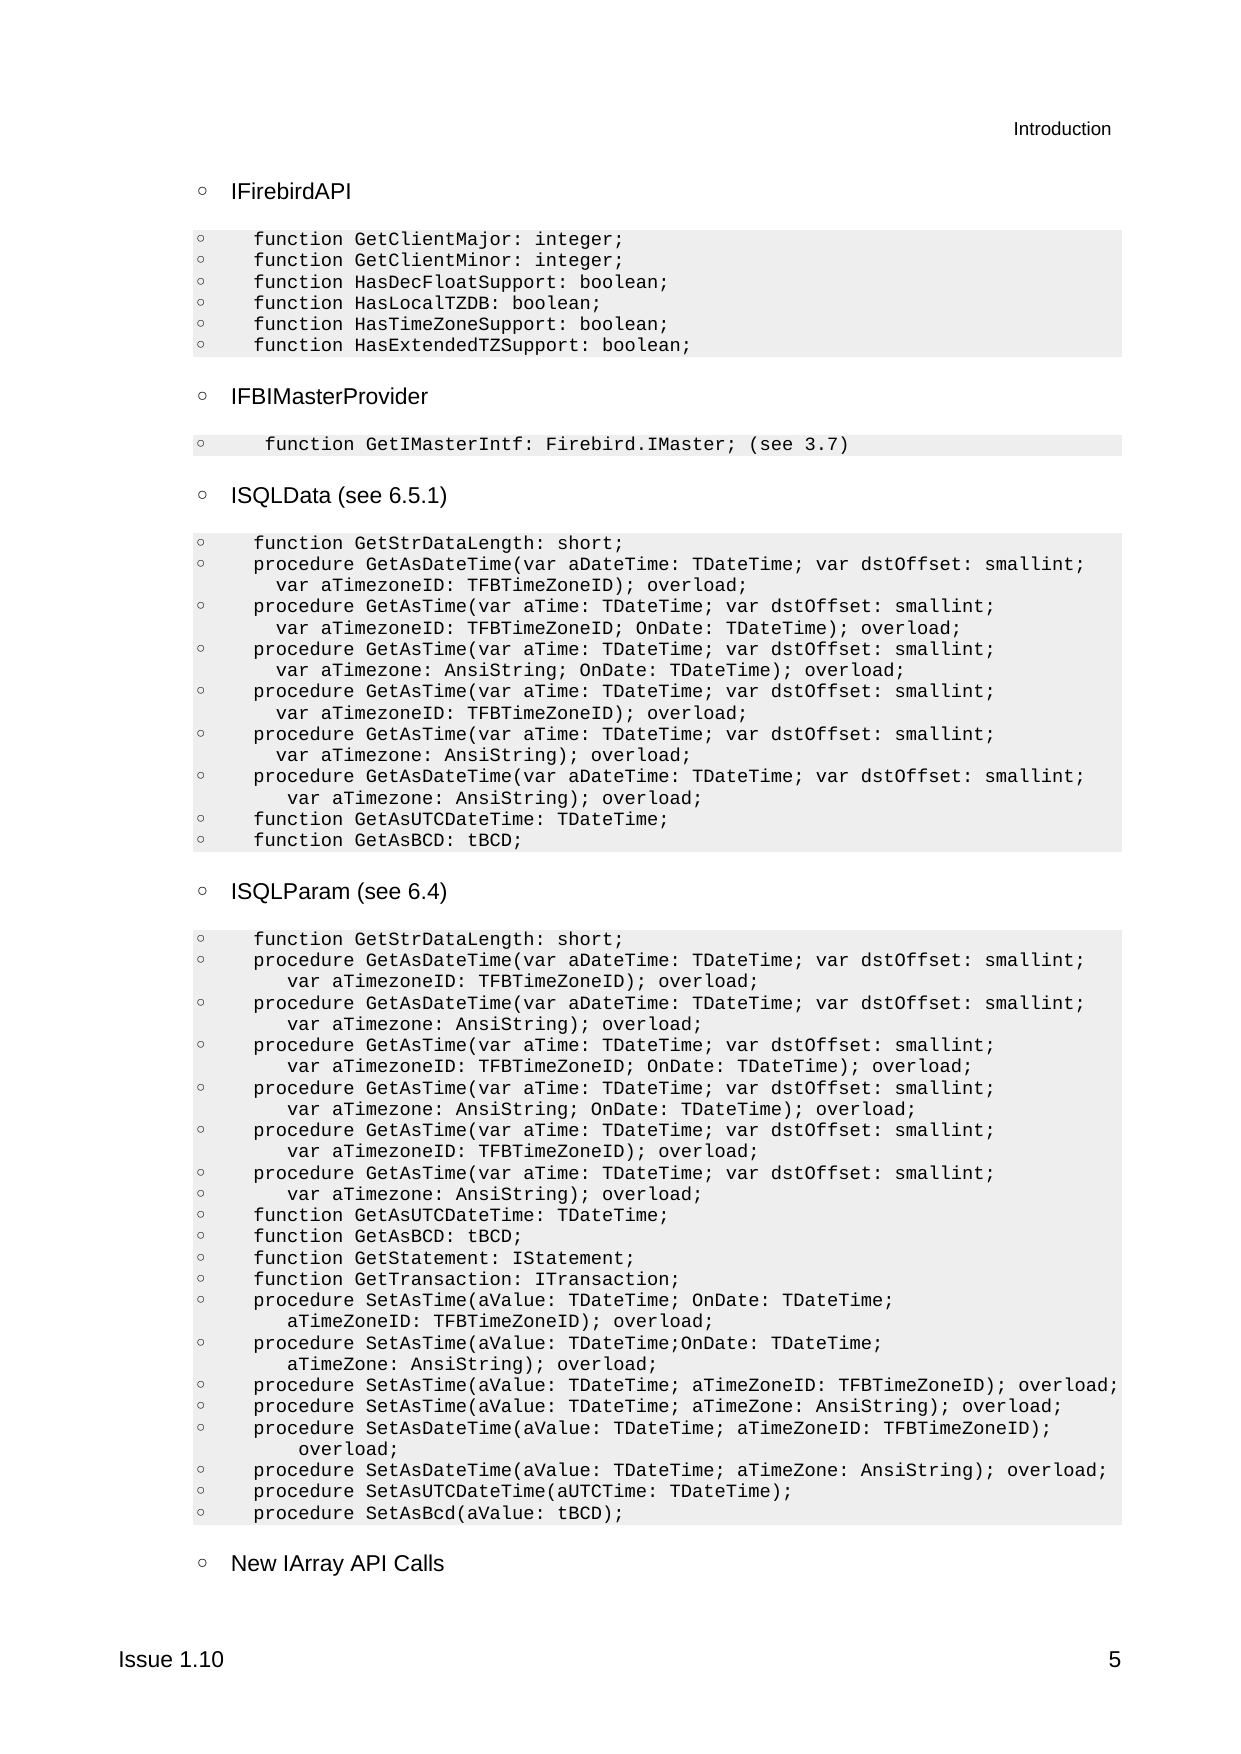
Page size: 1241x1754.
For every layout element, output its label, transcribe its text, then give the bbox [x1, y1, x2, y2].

list function GetAsUTCDateTime: TDateTime; [193, 810, 1122, 831]
list function GetStrDataLength: short; [193, 930, 1122, 951]
list procedure GetAsDateTime(var aDateTime: TDateTime; var dstOffset: smallint; var aTimezone: AnsiString); overload; [193, 993, 1122, 1036]
list ISQLData (see 6.5.1) [193, 482, 1122, 508]
list function HasExtendedTZSupport: boolean; [193, 336, 1122, 357]
list function GetTransaction: ITransaction; [193, 1270, 1122, 1291]
list procedure SetAsDateTime(aValue: TDateTime; aTimeZoneID: TFBTimeZoneID); overload; [193, 1418, 1122, 1461]
list function GetClientMajor: integer; [193, 230, 1122, 251]
list procedure GetAsTime(var aTime: TDateTime; var dstOffset: smallint; var aTimezone: AnsiString; OnDate: TDateTime); overload; [193, 640, 1122, 682]
list procedure GetAsDateTime(var aDateTime: TDateTime; var dstOffset: smallint; var aTimezone: AnsiString); overload; [193, 767, 1122, 810]
list function HasDecFloatSupport: boolean; [193, 272, 1122, 294]
list procedure SetAsTime(aValue: TDateTime; OnDate: TDateTime; aTimeZoneID: TFBTimeZoneID); overload; [193, 1291, 1122, 1333]
list function HasTimeZoneSupport: boolean; [193, 315, 1122, 336]
list procedure SetAsTime(aValue: TDateTime; aTimeZone: AnsiString); overload; [193, 1397, 1122, 1418]
list function GetAsUTCDateTime: TDateTime; [193, 1206, 1122, 1227]
list function GetIMasterIntf: Firebird.IMaster; (see 3.7) [193, 435, 1122, 456]
list procedure GetAsTime(var aTime: TDateTime; var dstOffset: smallint; var aTimezoneID: TFBTimeZoneID); overload; [193, 682, 1122, 725]
list procedure SetAsTime(aValue: TDateTime; aTimeZoneID: TFBTimeZoneID); overload; [193, 1376, 1122, 1397]
list New IArray API Calls [193, 1550, 1122, 1577]
list function GetStatement: IStatement; [193, 1248, 1122, 1270]
list ISQLParam (see 6.4) [193, 878, 1122, 904]
list procedure GetAsTime(var aTime: TDateTime; var dstOffset: smallint; var aTimezone: AnsiString); overload; [193, 725, 1122, 767]
list var aTimezone: AnsiString); overload; [193, 1185, 1122, 1206]
list function GetStrDataLength: short; [193, 533, 1122, 555]
list IFBIMasterProvider [193, 383, 1122, 409]
list procedure GetAsDateTime(var aDateTime: TDateTime; var dstOffset: smallint; var aTimezoneID: TFBTimeZoneID); overload; [193, 555, 1122, 597]
list procedure SetAsDateTime(aValue: TDateTime; aTimeZone: AnsiString); overload; [193, 1461, 1122, 1482]
list IFirebirdAPI [193, 178, 1122, 204]
list procedure SetAsUTCDateTime(aUTCTime: TDateTime); [193, 1482, 1122, 1503]
list procedure GetAsTime(var aTime: TDateTime; var dstOffset: smallint; var aTimezoneID: TFBTimeZoneID); overload; [193, 1121, 1122, 1163]
list function GetClientMinor: integer; [193, 251, 1122, 272]
list function HasLocalTZDB: boolean; [193, 294, 1122, 315]
list procedure SetAsTime(aValue: TDateTime;OnDate: TDateTime; aTimeZone: AnsiString); overload; [193, 1333, 1122, 1376]
list procedure GetAsDateTime(var aDateTime: TDateTime; var dstOffset: smallint; var aTimezoneID: TFBTimeZoneID); overload; [193, 951, 1122, 993]
list function GetAsBCD: tBCD; [193, 831, 1122, 852]
list procedure GetAsTime(var aTime: TDateTime; var dstOffset: smallint; var aTimezoneID: TFBTimeZoneID; OnDate: TDateTime); overload; [193, 597, 1122, 640]
list procedure GetAsTime(var aTime: TDateTime; var dstOffset: smallint; var aTimezoneID: TFBTimeZoneID; OnDate: TDateTime); overload; [193, 1036, 1122, 1078]
list procedure SetAsBcd(aValue: tBCD); [193, 1503, 1122, 1525]
list procedure GetAsTime(var aTime: TDateTime; var dstOffset: smallint; [193, 1163, 1122, 1185]
list function GetAsBCD: tBCD; [193, 1227, 1122, 1248]
list procedure GetAsTime(var aTime: TDateTime; var dstOffset: smallint; var aTimezone: AnsiString; OnDate: TDateTime); overload; [193, 1078, 1122, 1121]
